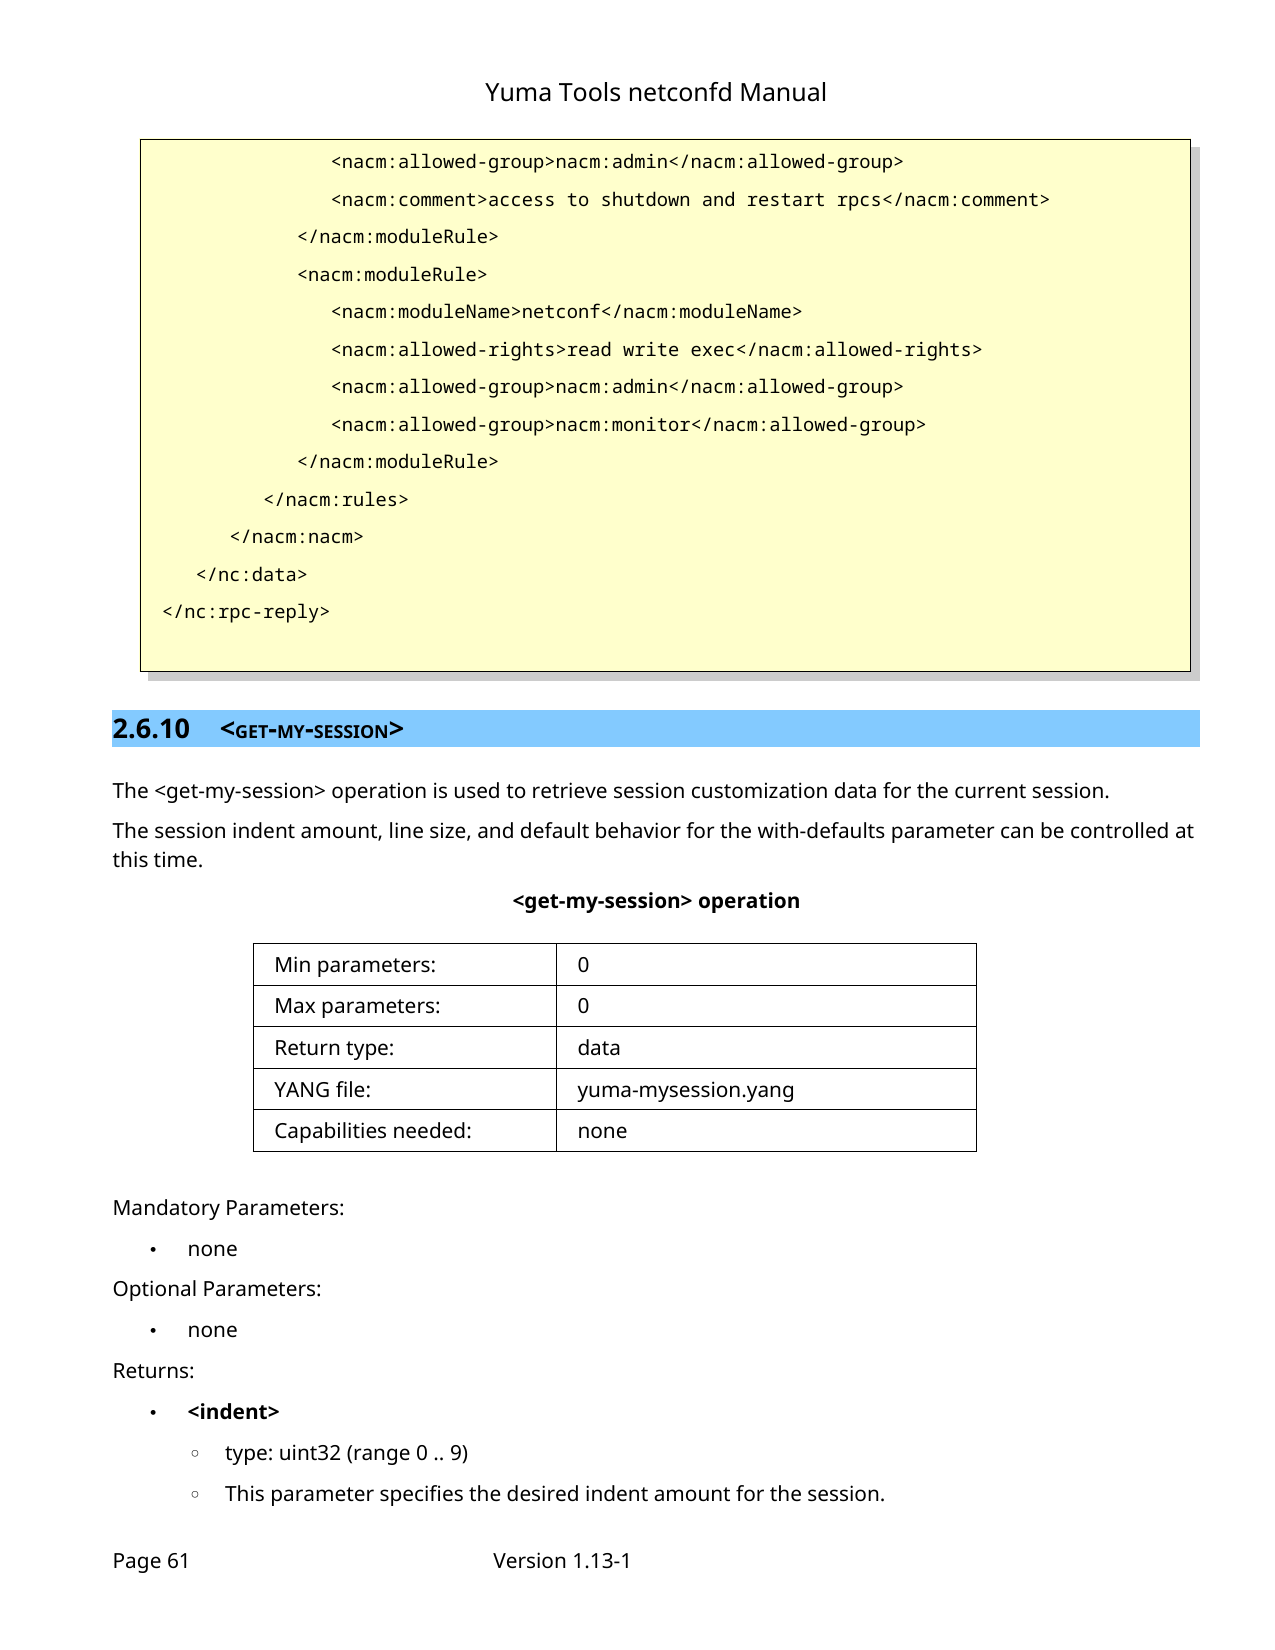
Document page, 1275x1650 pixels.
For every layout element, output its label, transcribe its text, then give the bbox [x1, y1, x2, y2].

list none [150, 1316, 1200, 1344]
text </nc:rpc-reply> [141, 588, 1190, 624]
text Optional Parameters: [112, 1274, 1200, 1303]
text <nacm:allowed-group>nacm:admin</nacm:allowed-group> [141, 140, 1190, 174]
table_header 0 [557, 944, 976, 984]
text </nacm:moduleRule> [141, 213, 1190, 249]
text </nacm:moduleRule> [141, 438, 1190, 474]
text <nacm:allowed-group>nacm:admin</nacm:allowed-group> [141, 363, 1190, 399]
text The session indent amount, line size, and default behavior for the with-defaults parameter can be controlled at this time. [112, 817, 1200, 873]
table_cell data [557, 1027, 976, 1068]
table_cell 0 [557, 986, 976, 1026]
table_cell Max parameters: [254, 986, 556, 1026]
text <nacm:allowed-rights>read write exec</nacm:allowed-rights> [141, 326, 1190, 362]
subtitle <get-my-session> operation [127, 886, 1185, 914]
list This parameter specifies the desired indent amount for the session. [187, 1479, 1200, 1508]
text <nacm:moduleRule> [141, 251, 1190, 287]
text <nacm:allowed-group>nacm:monitor</nacm:allowed-group> [141, 401, 1190, 437]
subtitle <get-my-session> [112, 710, 1200, 747]
list <indent> [150, 1397, 1200, 1426]
text </nacm:nacm> [141, 513, 1190, 549]
text <nacm:moduleName>netconf</nacm:moduleName> [141, 288, 1190, 324]
list type: uint32 (range 0 .. 9) [187, 1438, 1200, 1467]
text Mandatory Parameters: [112, 1193, 1200, 1221]
text </nc:data> [141, 551, 1190, 587]
text </nacm:rules> [141, 476, 1190, 512]
table_cell Return type: [254, 1027, 556, 1068]
list none [150, 1234, 1200, 1262]
text The <get-my-session> operation is used to retrieve session customization data for the current session. [112, 776, 1200, 804]
table_cell Capabilities needed: [254, 1110, 556, 1151]
table_cell yuma-mysession.yang [557, 1069, 976, 1109]
table_header Min parameters: [254, 944, 556, 984]
table_cell YANG file: [254, 1069, 556, 1109]
text Returns: [112, 1356, 1200, 1385]
text <nacm:comment>access to shutdown and restart rpcs</nacm:comment> [141, 176, 1190, 212]
table_cell none [557, 1110, 976, 1151]
